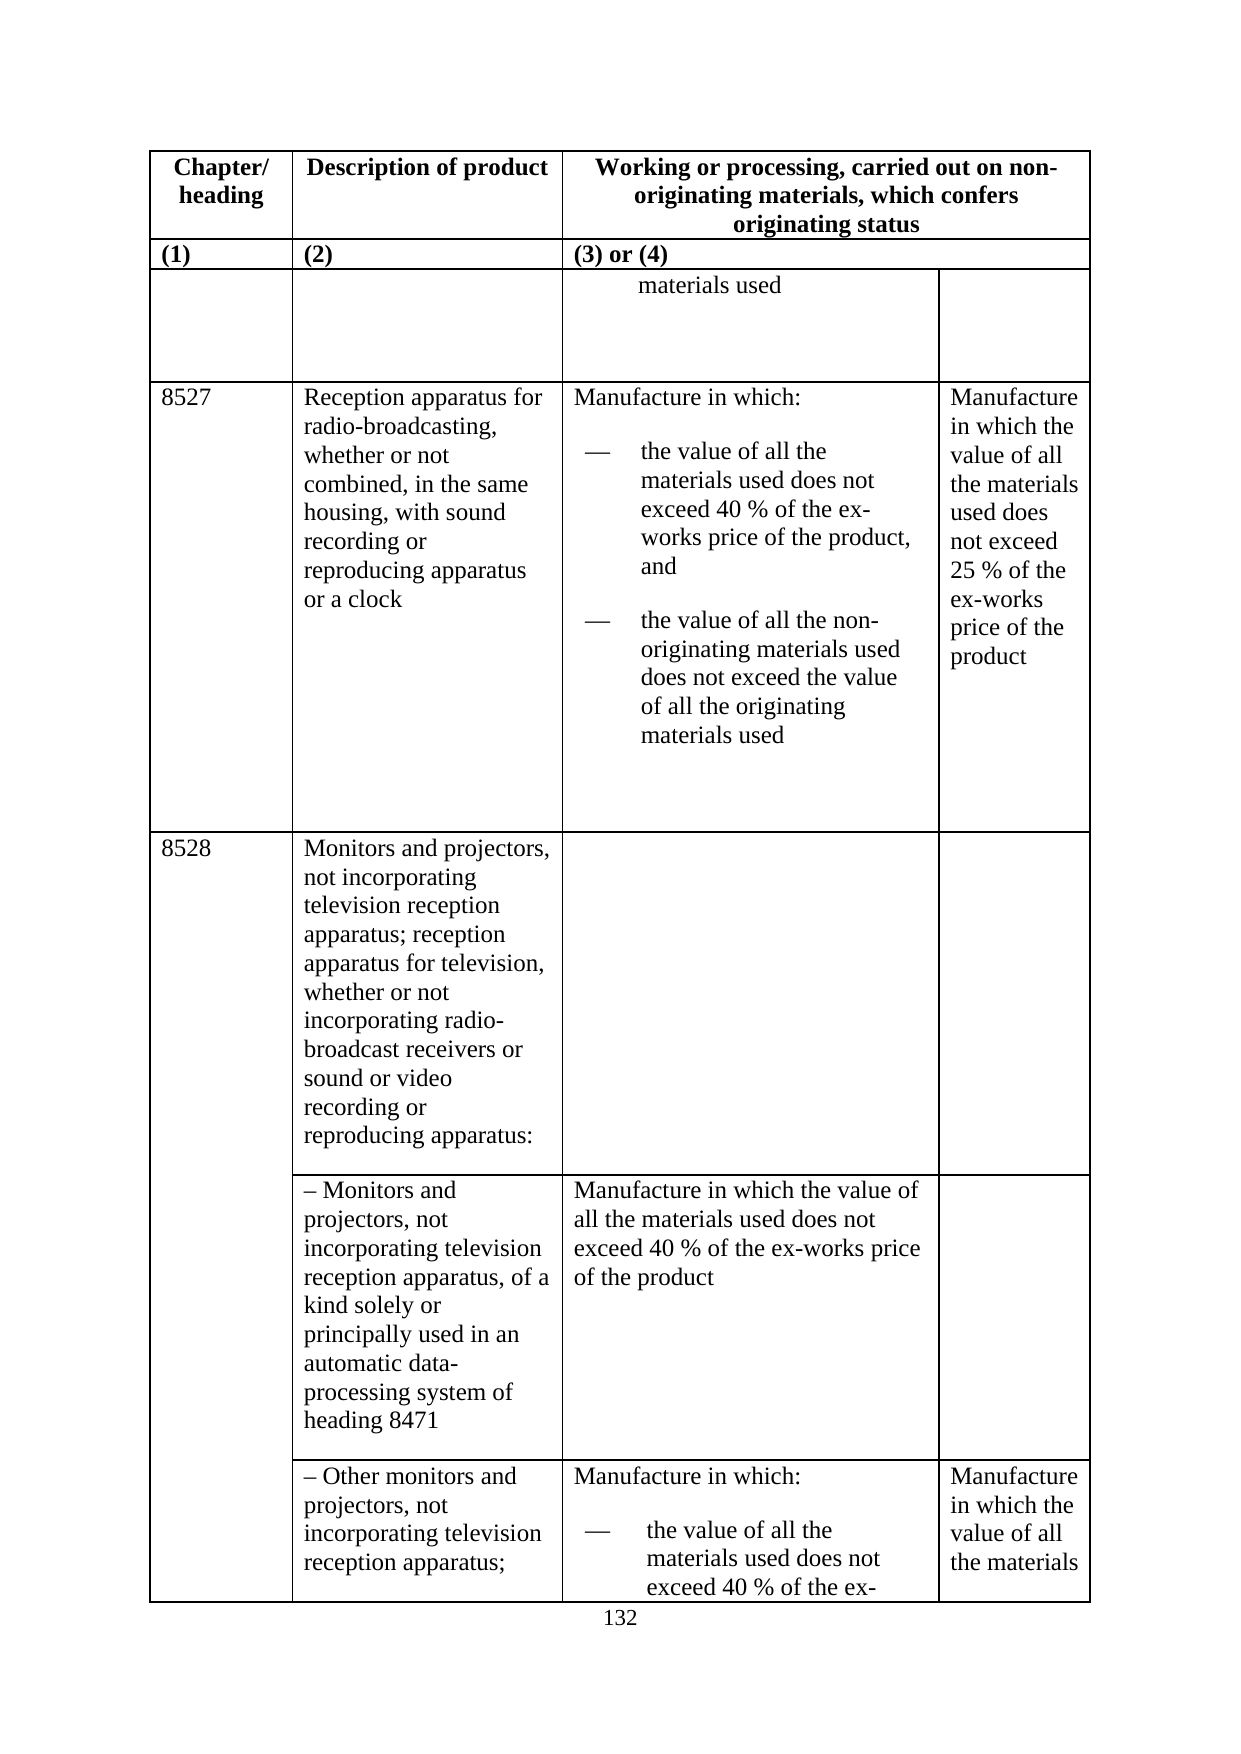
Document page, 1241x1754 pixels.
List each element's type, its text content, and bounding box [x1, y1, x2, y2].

table_header the value of all the materials used does not exceed 40 % of the ex-works price of the product, and [629, 436, 928, 605]
table_cell Manufacture in which: [563, 383, 938, 831]
table_cell – Monitors and projectors, not incorporating television reception apparatus, of a kind solely or principally used in an automatic data-processing system of heading 8471 [293, 1176, 562, 1459]
table_cell Manufacture in which the value of all the materials used does not exceed 40 % of the ex-works price of the product [563, 1176, 938, 1459]
table_cell [940, 270, 1089, 381]
table_cell [563, 270, 938, 381]
table_cell [151, 1174, 292, 1459]
table_cell Reception apparatus for radio-broadcasting, whether or not combined, in the same housing, with sound recording or reproducing apparatus or a clock [293, 383, 562, 831]
table_cell [940, 833, 1089, 1174]
table_cell (1) [151, 240, 292, 268]
table_header Description of product [293, 152, 562, 238]
table_cell Manufacture in which the value of all the materials used does not exceed 25 % of the ex-works price of the product [940, 383, 1089, 831]
table_cell materials used [627, 270, 928, 323]
table_cell (3) or (4) [563, 240, 1089, 268]
table_cell [151, 1459, 292, 1601]
table_header Working or processing, carried out on non-originating materials, which confers originating status [563, 152, 1089, 238]
table_header the value of all the materials used does not exceed 40 % of the ex- [635, 1515, 928, 1601]
table_cell the value of all the non-originating materials used does not exceed the value of all the originating materials used [629, 605, 928, 774]
table_header Chapter/ heading [151, 152, 292, 238]
table_cell Manufacture in which the value of all the materials [940, 1461, 1089, 1601]
table_cell – Other monitors and projectors, not incorporating television reception apparatus; [293, 1461, 562, 1601]
table_cell [563, 833, 938, 1174]
table_cell [293, 270, 562, 381]
table_cell Monitors and projectors, not incorporating television reception apparatus; reception apparatus for television, whether or not incorporating radio-broadcast receivers or sound or video recording or reproducing apparatus: [293, 833, 562, 1174]
table_cell Manufacture in which: [563, 1461, 938, 1601]
table_cell [940, 1176, 1089, 1459]
table_cell — [574, 605, 629, 774]
table_cell 8528 [151, 833, 292, 1174]
table_header — [574, 1515, 635, 1601]
table_cell 8527 [151, 383, 292, 831]
table_cell [151, 270, 292, 381]
table_cell [574, 270, 627, 323]
table_header — [574, 436, 629, 605]
table_cell (2) [293, 240, 562, 268]
